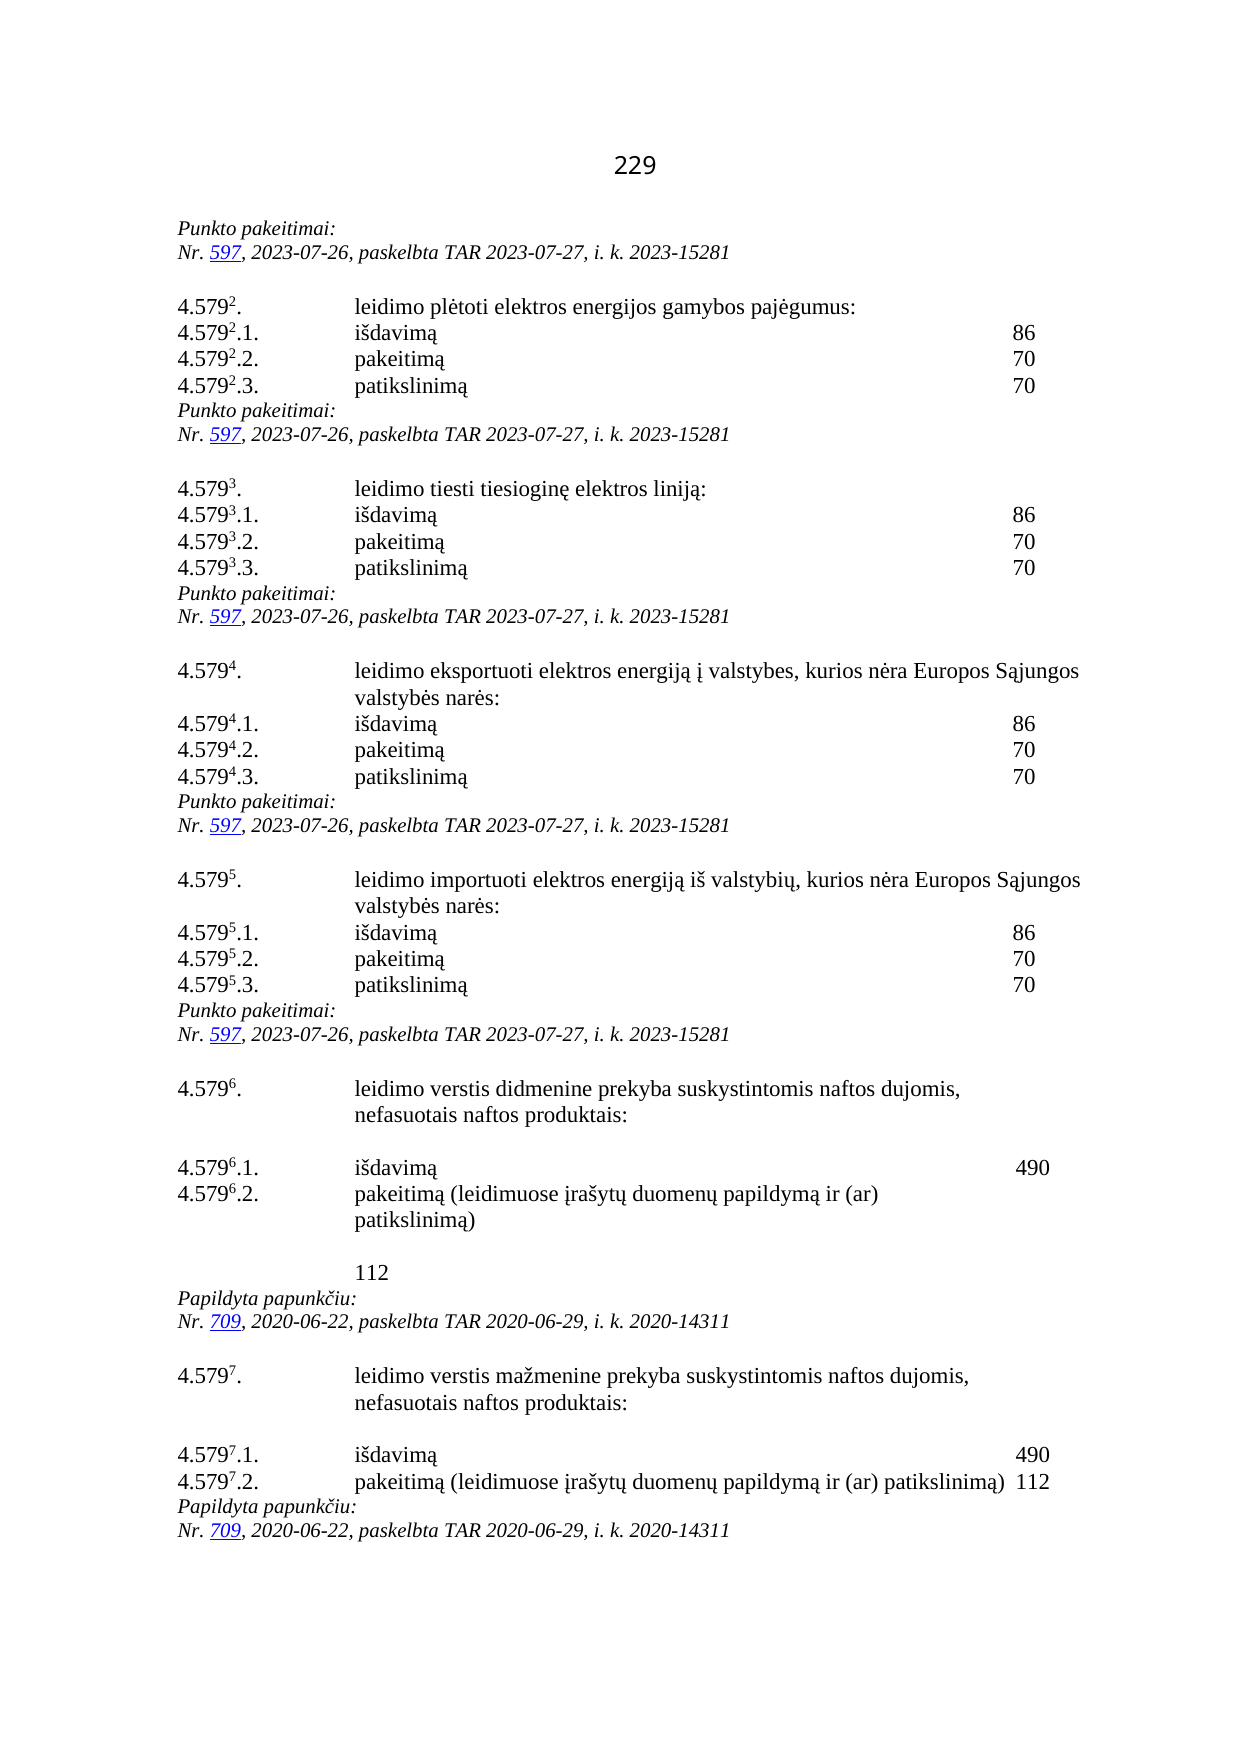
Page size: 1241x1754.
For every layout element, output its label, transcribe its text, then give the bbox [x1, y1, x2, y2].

text Nr. 709, 2020-06-22, paskelbta TAR 2020-06-29, i. k. 2020-14311 [177, 1518, 1092, 1542]
text Papildyta papunkčiu: [177, 1285, 1092, 1309]
text 4.5797. leidimo verstis mažmenine prekyba suskystintomis naftos dujomis, nefasuotais naftos produktais: [177, 1362, 1004, 1441]
text 4.5797.1. išdavimą 490 [177, 1441, 1092, 1468]
text 4.5792.1. išdavimą 86 [177, 319, 1092, 345]
text Punkto pakeitimai: [177, 998, 1092, 1022]
text 4.5792.2. pakeitimą 70 [177, 345, 1092, 372]
text 4.5794.3. patikslinimą 70 [177, 763, 1092, 789]
text 4.5795.1. išdavimą 86 [177, 919, 1092, 945]
text 4.5792. leidimo plėtoti elektros energijos gamybos pajėgumus: [177, 293, 1092, 319]
text 4.5796.2. pakeitimą (leidimuose įrašytų duomenų papildymą ir (ar) patikslinimą) 112 [177, 1180, 886, 1285]
text 4.5793. leidimo tiesti tiesioginę elektros liniją: [177, 475, 1092, 501]
text 4.5796.1. išdavimą 490 [177, 1154, 1092, 1180]
text 4.5794.2. pakeitimą 70 [177, 736, 1092, 763]
text 4.5793.3. patikslinimą 70 [177, 554, 1092, 580]
text 4.5795.2. pakeitimą 70 [177, 945, 1092, 971]
text Nr. 597, 2023-07-26, paskelbta TAR 2023-07-27, i. k. 2023-15281 [177, 240, 1092, 264]
text 4.5792.3. patikslinimą 70 [177, 372, 1092, 398]
text Punkto pakeitimai: [177, 789, 1092, 813]
text Nr. 597, 2023-07-26, paskelbta TAR 2023-07-27, i. k. 2023-15281 [177, 604, 1092, 628]
text 4.5795. leidimo importuoti elektros energiją iš valstybių, kurios nėra Europos Sąjungos valstybės narės: [177, 866, 1092, 919]
text Nr. 597, 2023-07-26, paskelbta TAR 2023-07-27, i. k. 2023-15281 [177, 1022, 1092, 1046]
text Nr. 597, 2023-07-26, paskelbta TAR 2023-07-27, i. k. 2023-15281 [177, 813, 1092, 837]
text 4.5797.2. pakeitimą (leidimuose įrašytų duomenų papildymą ir (ar) patikslinimą) 112 [177, 1468, 1092, 1494]
text Punkto pakeitimai: [177, 580, 1092, 604]
text Nr. 597, 2023-07-26, paskelbta TAR 2023-07-27, i. k. 2023-15281 [177, 422, 1092, 446]
text Punkto pakeitimai: [177, 398, 1092, 422]
text 4.5795.3. patikslinimą 70 [177, 971, 1092, 998]
text 4.5794. leidimo eksportuoti elektros energiją į valstybes, kurios nėra Europos Sąjungos valstybės narės: [177, 657, 1092, 710]
text Nr. 709, 2020-06-22, paskelbta TAR 2020-06-29, i. k. 2020-14311 [177, 1309, 1092, 1333]
text 4.5796. leidimo verstis didmenine prekyba suskystintomis naftos dujomis, nefasuotais naftos produktais: [177, 1074, 1004, 1154]
text Papildyta papunkčiu: [177, 1494, 1092, 1518]
text Punkto pakeitimai: [177, 216, 1092, 240]
text 4.5793.2. pakeitimą 70 [177, 528, 1092, 554]
text 4.5793.1. išdavimą 86 [177, 501, 1092, 528]
text 4.5794.1. išdavimą 86 [177, 710, 1092, 736]
